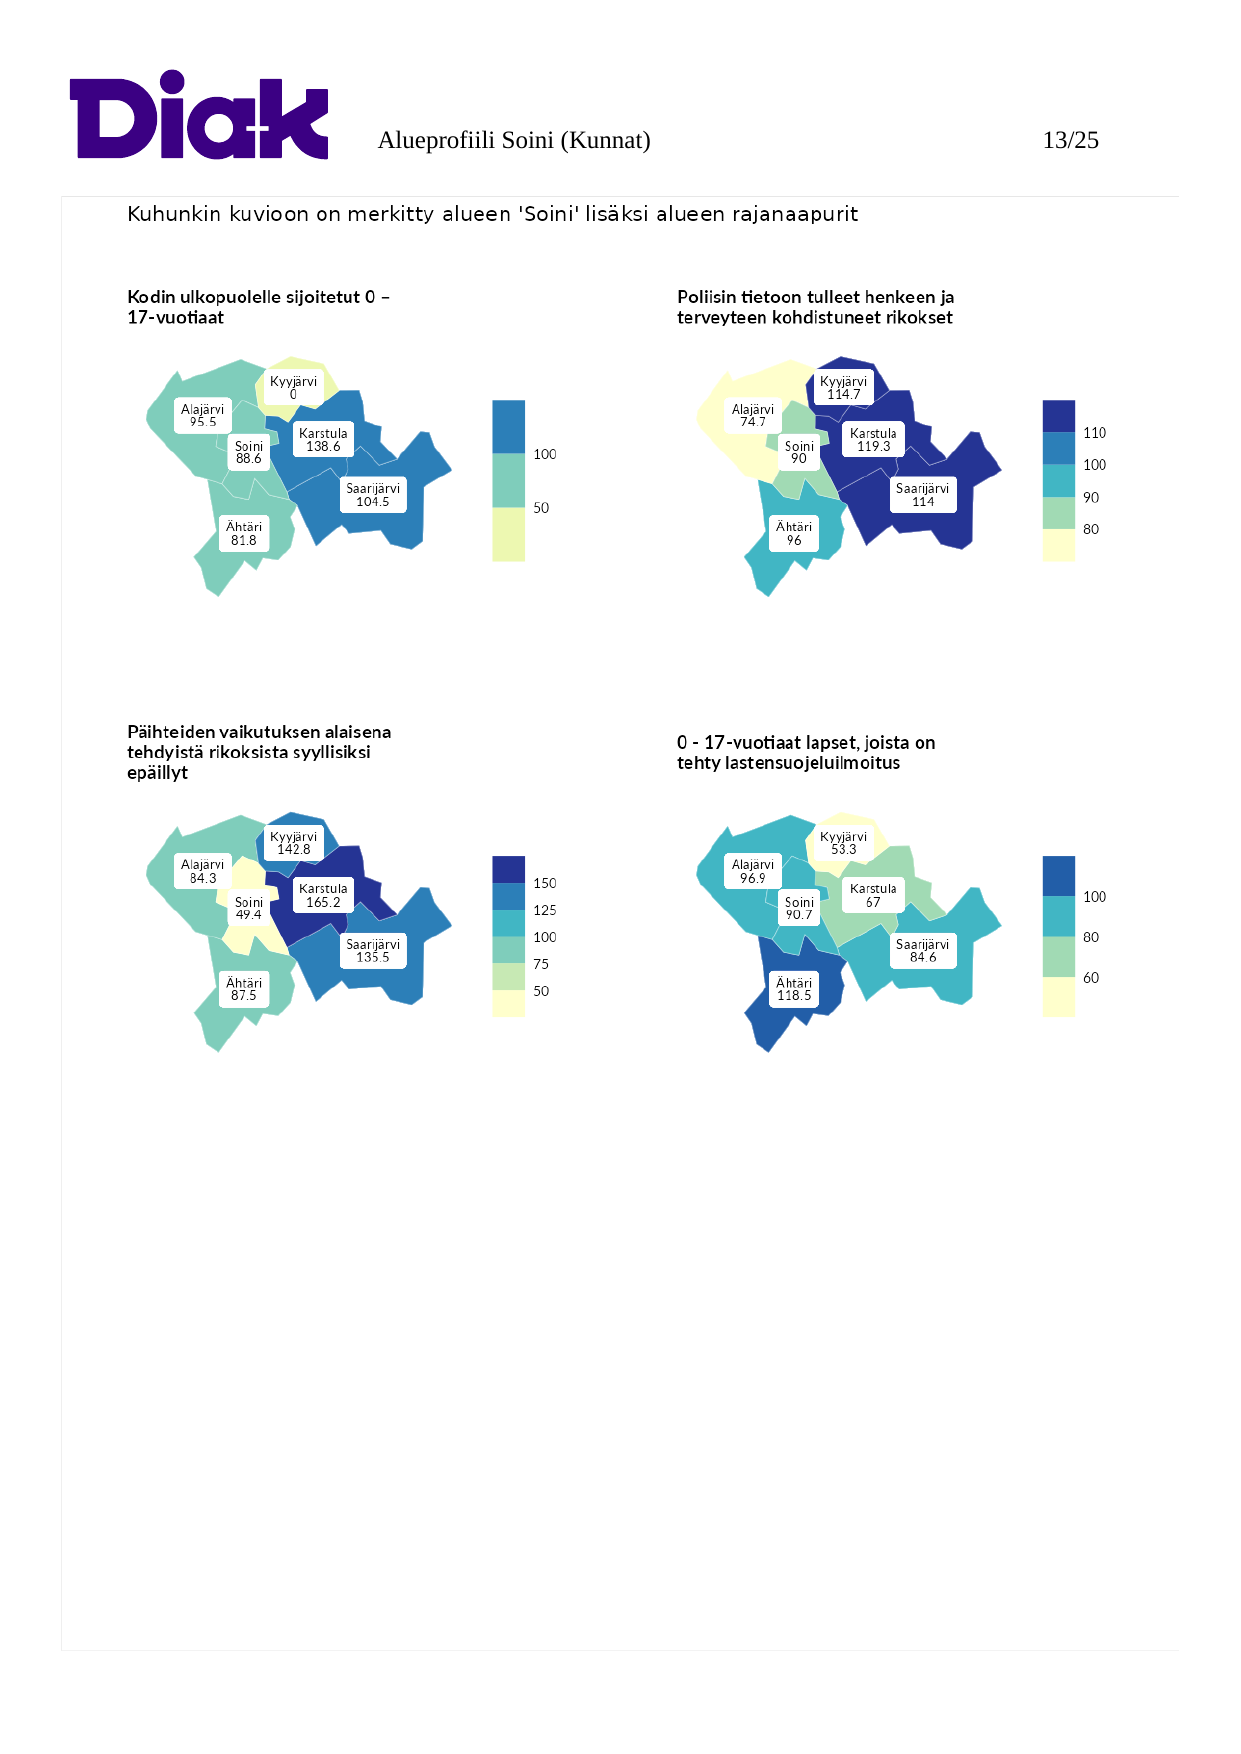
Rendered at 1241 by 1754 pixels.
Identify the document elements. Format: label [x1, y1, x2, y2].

picture [61, 196, 1179, 1651]
